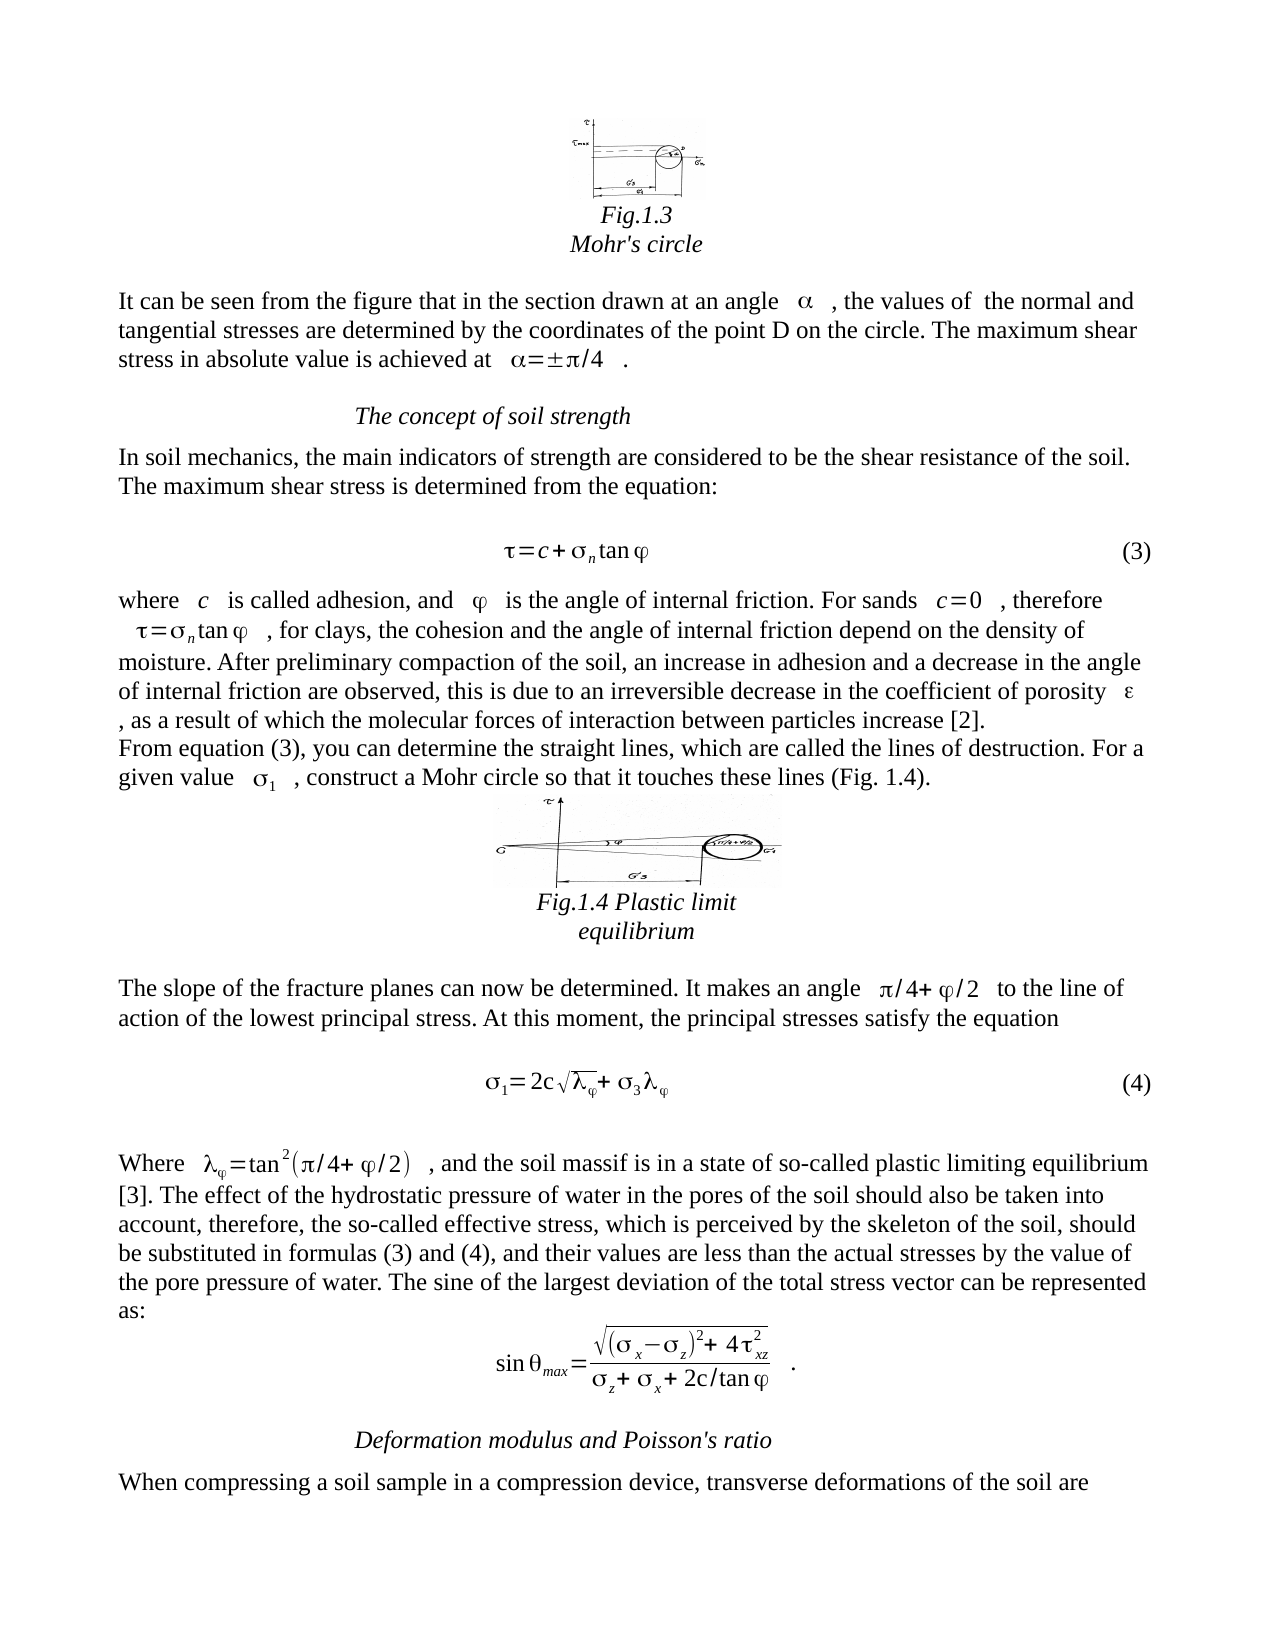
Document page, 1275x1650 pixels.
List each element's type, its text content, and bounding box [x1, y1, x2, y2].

text In soil mechanics, the main indicators of strength are considered to be the shear resistance of the soil. The maximum shear stress is determined from the equation: [118, 442, 1157, 500]
table_header (3) [1041, 529, 1157, 585]
text From equation (3), you can determine the straight lines, which are called the lines of destruction. For a given value, construct a Mohr circle so that it touches these lines (Fig. 1.4). [118, 733, 1157, 795]
text . [118, 1324, 1157, 1397]
text Fig.1.4 Plastic limit equilibrium [493, 888, 782, 945]
text It can be seen from the figure that in the section drawn at an angle, the values ​​of the normal and tangential stresses are determined by the coordinates of the point D on the circle. The maximum shear stress in absolute value is achieved at. [118, 286, 1157, 372]
table_header (4) [1041, 1061, 1157, 1117]
picture [569, 118, 706, 200]
text Deformation modulus and Poisson's ratio [354, 1426, 1157, 1454]
text Where, and the soil massif is in a state of so-called plastic limiting equilibrium [3]. The effect of the hydrostatic pressure of water in the pores of the soil should also be taken into account, therefore, the so-called effective stress, which is perceived by the skeleton of the soil, should be substituted in formulas (3) and (4), and their values ​​are less than the actual stresses by the value of the pore pressure of water. The sine of the largest deviation of the total stress vector can be represented as: [118, 1146, 1157, 1324]
picture [493, 794, 782, 888]
text The concept of soil strength [354, 401, 1157, 430]
text When compressing a soil sample in a compression device, transverse deformations of the soil are [118, 1467, 1157, 1496]
text whereis called adhesion, andis the angle of internal friction. For sands, therefore, for clays, the cohesion and the angle of internal friction depend on the density of moisture. After preliminary compaction of the soil, an increase in adhesion and a decrease in the angle of internal friction are observed, this is due to an irreversible decrease in the coefficient of porosity, as a result of which the molecular forces of interaction between particles increase [2]. [118, 585, 1157, 733]
text Fig.1.3 Mohr's circle [569, 200, 706, 257]
table_header [118, 1061, 1041, 1117]
table_header [118, 529, 1041, 585]
text The slope of the fracture planes can now be determined. It makes an angleto the line of action of the lowest principal stress. At this moment, the principal stresses satisfy the equation [118, 973, 1157, 1032]
